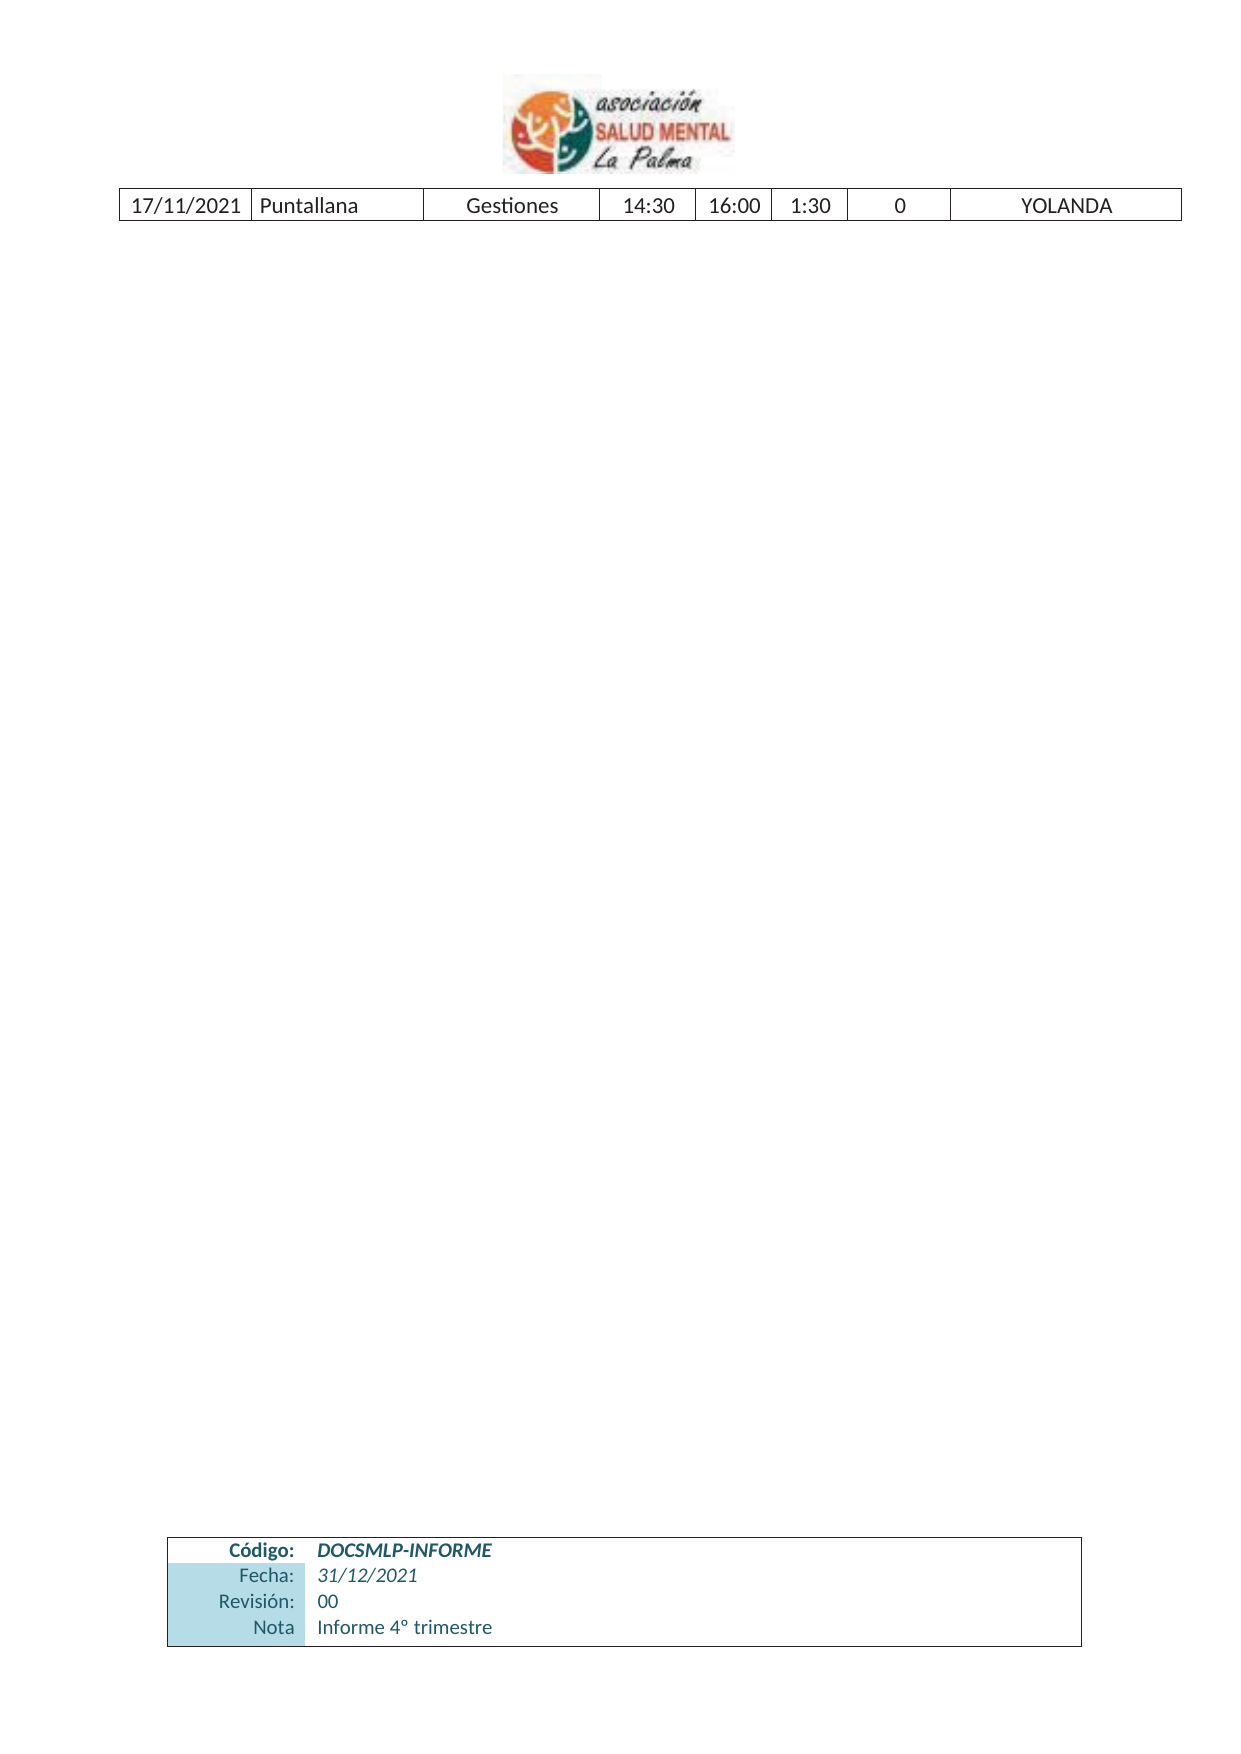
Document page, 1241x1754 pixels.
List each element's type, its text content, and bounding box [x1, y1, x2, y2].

table_header YOLANDA [951, 189, 1181, 219]
table_cell 00 [305, 1590, 1081, 1615]
table_cell Revisión: [168, 1590, 305, 1615]
table_cell 31/12/2021 [305, 1563, 1081, 1590]
table_header Código: [168, 1538, 305, 1563]
table_cell Fecha: [168, 1563, 305, 1590]
table_header 16:00 [696, 189, 771, 219]
table_cell Informe 4º trimestre [305, 1615, 1081, 1646]
picture [502, 74, 735, 174]
table_header Gestiones [424, 189, 599, 219]
table_header 0 [848, 189, 950, 219]
table_header DOCSMLP-INFORME [305, 1538, 1081, 1563]
table_cell Nota [168, 1615, 305, 1646]
table_header 1:30 [772, 189, 847, 219]
table_header 14:30 [600, 189, 695, 219]
table_header Puntallana [252, 189, 423, 219]
table_header 17/11/2021 [120, 189, 251, 219]
